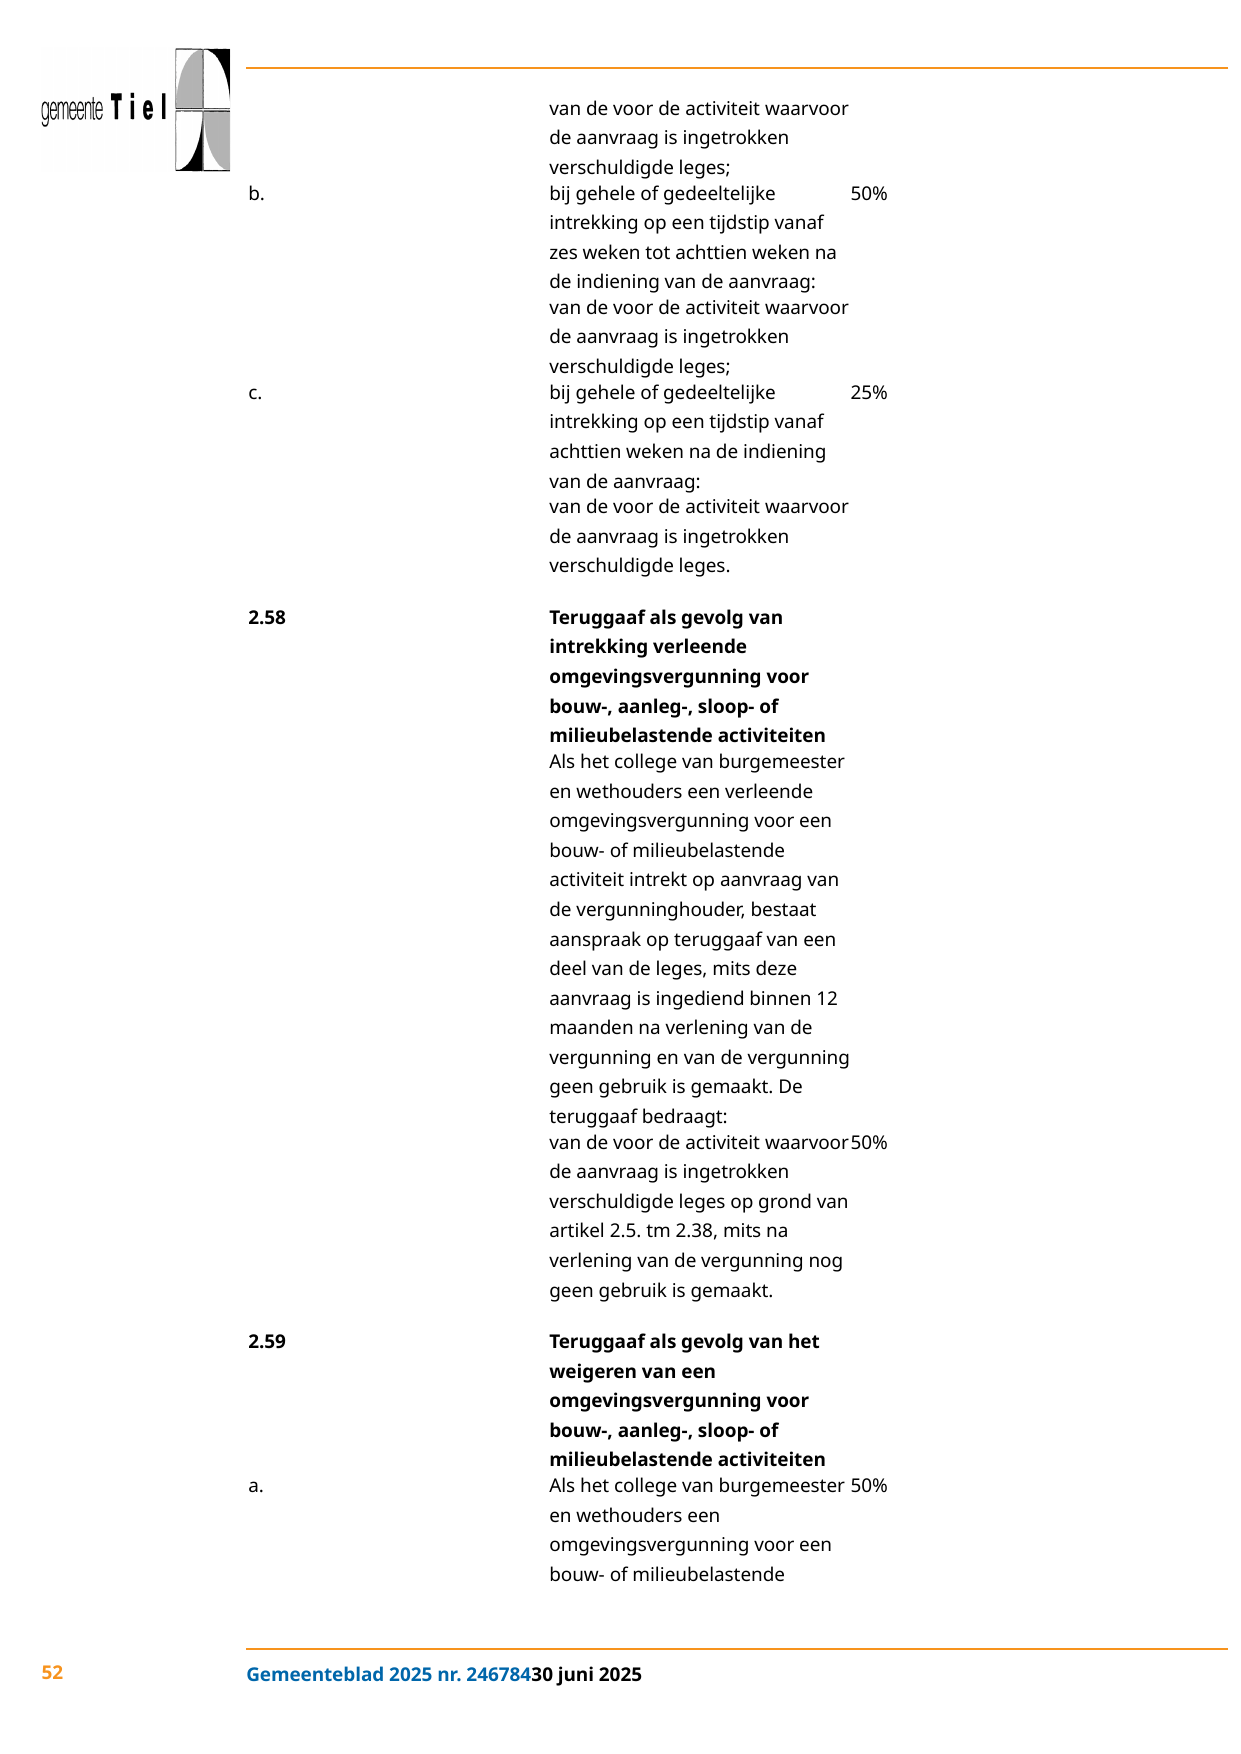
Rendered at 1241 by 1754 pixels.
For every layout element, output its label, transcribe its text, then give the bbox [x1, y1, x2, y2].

table_cell Als het college van burgemeester en wethouders een verleende omgevingsvergunning voor een bouw- of milieubelastende activiteit intrekt op aanvraag van de vergunninghouder, bestaat aanspraak op teruggaaf van een deel van de leges, mits deze aanvraag is ingediend binnen 12 maanden na verlening van de vergunning en van de vergunning geen gebruik is gemaakt. De teruggaaf bedraagt: [549, 748, 850, 1129]
table_cell 50% [850, 180, 1152, 294]
table_cell [850, 604, 1152, 748]
table_cell Teruggaaf als gevolg van intrekking verleende omgevingsvergunning voor bouw-, aanleg-, sloop- of milieubelastende activiteiten [549, 604, 850, 748]
table_cell b. [248, 180, 549, 294]
table_cell van de voor de activiteit waarvoor de aanvraag is ingetrokken verschuldigde leges; [549, 95, 850, 180]
table_cell 50% [850, 1473, 1152, 1587]
table_cell 2.59 [248, 1328, 549, 1472]
table_cell [850, 294, 1152, 379]
table_cell [850, 1303, 1152, 1328]
table_cell [850, 748, 1152, 1129]
table_cell [248, 1129, 549, 1303]
picture [41, 47, 231, 172]
table_cell Teruggaaf als gevolg van het weigeren van een omgevingsvergunning voor bouw-, aanleg-, sloop- of milieubelastende activiteiten [549, 1328, 850, 1472]
table_cell bij gehele of gedeeltelijke intrekking op een tijdstip vanaf zes weken tot achttien weken na de indiening van de aanvraag: [549, 180, 850, 294]
table_cell van de voor de activiteit waarvoor de aanvraag is ingetrokken verschuldigde leges. [549, 494, 850, 578]
table_cell [248, 494, 549, 578]
table_cell [248, 294, 549, 379]
table_cell [248, 579, 549, 604]
table_cell [549, 1303, 850, 1328]
table_cell bij gehele of gedeeltelijke intrekking op een tijdstip vanaf achttien weken na de indiening van de aanvraag: [549, 379, 850, 493]
table_cell c. [248, 379, 549, 493]
table_cell 50% [850, 1129, 1152, 1303]
table_cell van de voor de activiteit waarvoor de aanvraag is ingetrokken verschuldigde leges; [549, 294, 850, 379]
table_cell [549, 579, 850, 604]
table_cell [850, 95, 1152, 180]
table_cell van de voor de activiteit waarvoor de aanvraag is ingetrokken verschuldigde leges op grond van artikel 2.5. tm 2.38, mits na verlening van de vergunning nog geen gebruik is gemaakt. [549, 1129, 850, 1303]
table_cell [850, 579, 1152, 604]
table_cell [248, 748, 549, 1129]
table_cell 25% [850, 379, 1152, 493]
table_cell [248, 95, 549, 180]
table_cell a. [248, 1473, 549, 1587]
table_cell 2.58 [248, 604, 549, 748]
table_cell [248, 1303, 549, 1328]
table_cell [850, 1328, 1152, 1472]
table_cell [850, 494, 1152, 578]
table_cell Als het college van burgemeester en wethouders een omgevingsvergunning voor een bouw- of milieubelastende [549, 1473, 850, 1587]
